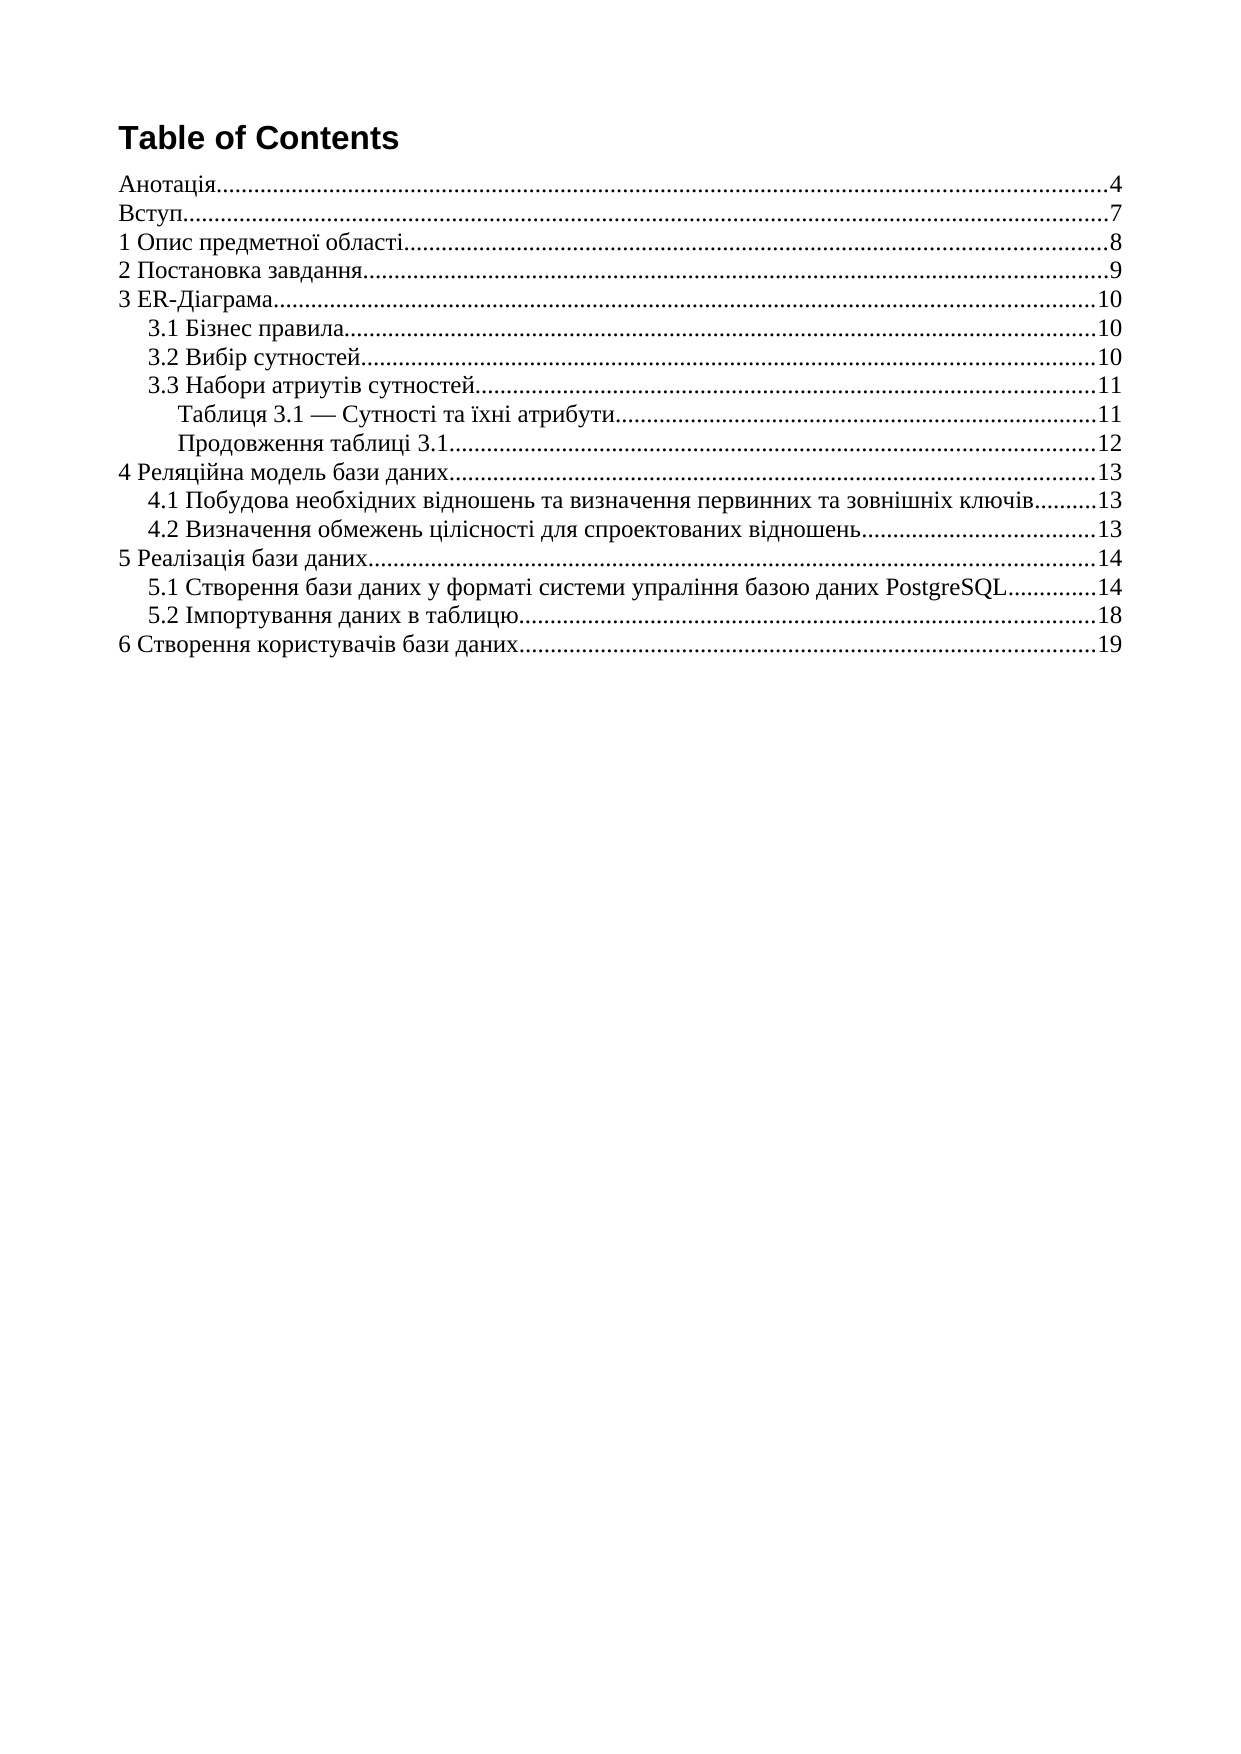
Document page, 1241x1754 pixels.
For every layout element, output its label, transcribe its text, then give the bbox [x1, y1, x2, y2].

text Продовження таблиці 3.1 12 [177, 428, 1122, 457]
text Вступ 7 [118, 198, 1122, 227]
text 6 Створення користувачів бази даних 19 [118, 629, 1122, 658]
text 5.1 Створення бази даних у форматі системи упраління базою даних PostgreSQL 14 [148, 572, 1122, 600]
text 3 ER-Діаграма 10 [118, 284, 1122, 313]
text 4.2 Визначення обмежень цілісності для спроектованих відношень 13 [148, 514, 1122, 543]
text 5.2 Імпортування даних в таблицю 18 [148, 600, 1122, 629]
text 2 Постановка завдання 9 [118, 255, 1122, 284]
text Таблиця 3.1 — Сутності та їхні атрибути 11 [177, 399, 1122, 428]
text 4.1 Побудова необхідних відношень та визначення первинних та зовнішніх ключів 13 [148, 485, 1122, 514]
subtitle Table of Contents [118, 118, 1122, 157]
text 1 Опис предметної області 8 [118, 227, 1122, 255]
text 3.2 Вибір сутностей 10 [148, 342, 1122, 370]
text 3.1 Бізнес правила 10 [148, 313, 1122, 342]
text 4 Реляційна модель бази даних 13 [118, 457, 1122, 485]
text 3.3 Набори атриутів сутностей 11 [148, 370, 1122, 399]
text Анотація 4 [118, 169, 1122, 198]
text 5 Реалізація бази даних 14 [118, 543, 1122, 572]
